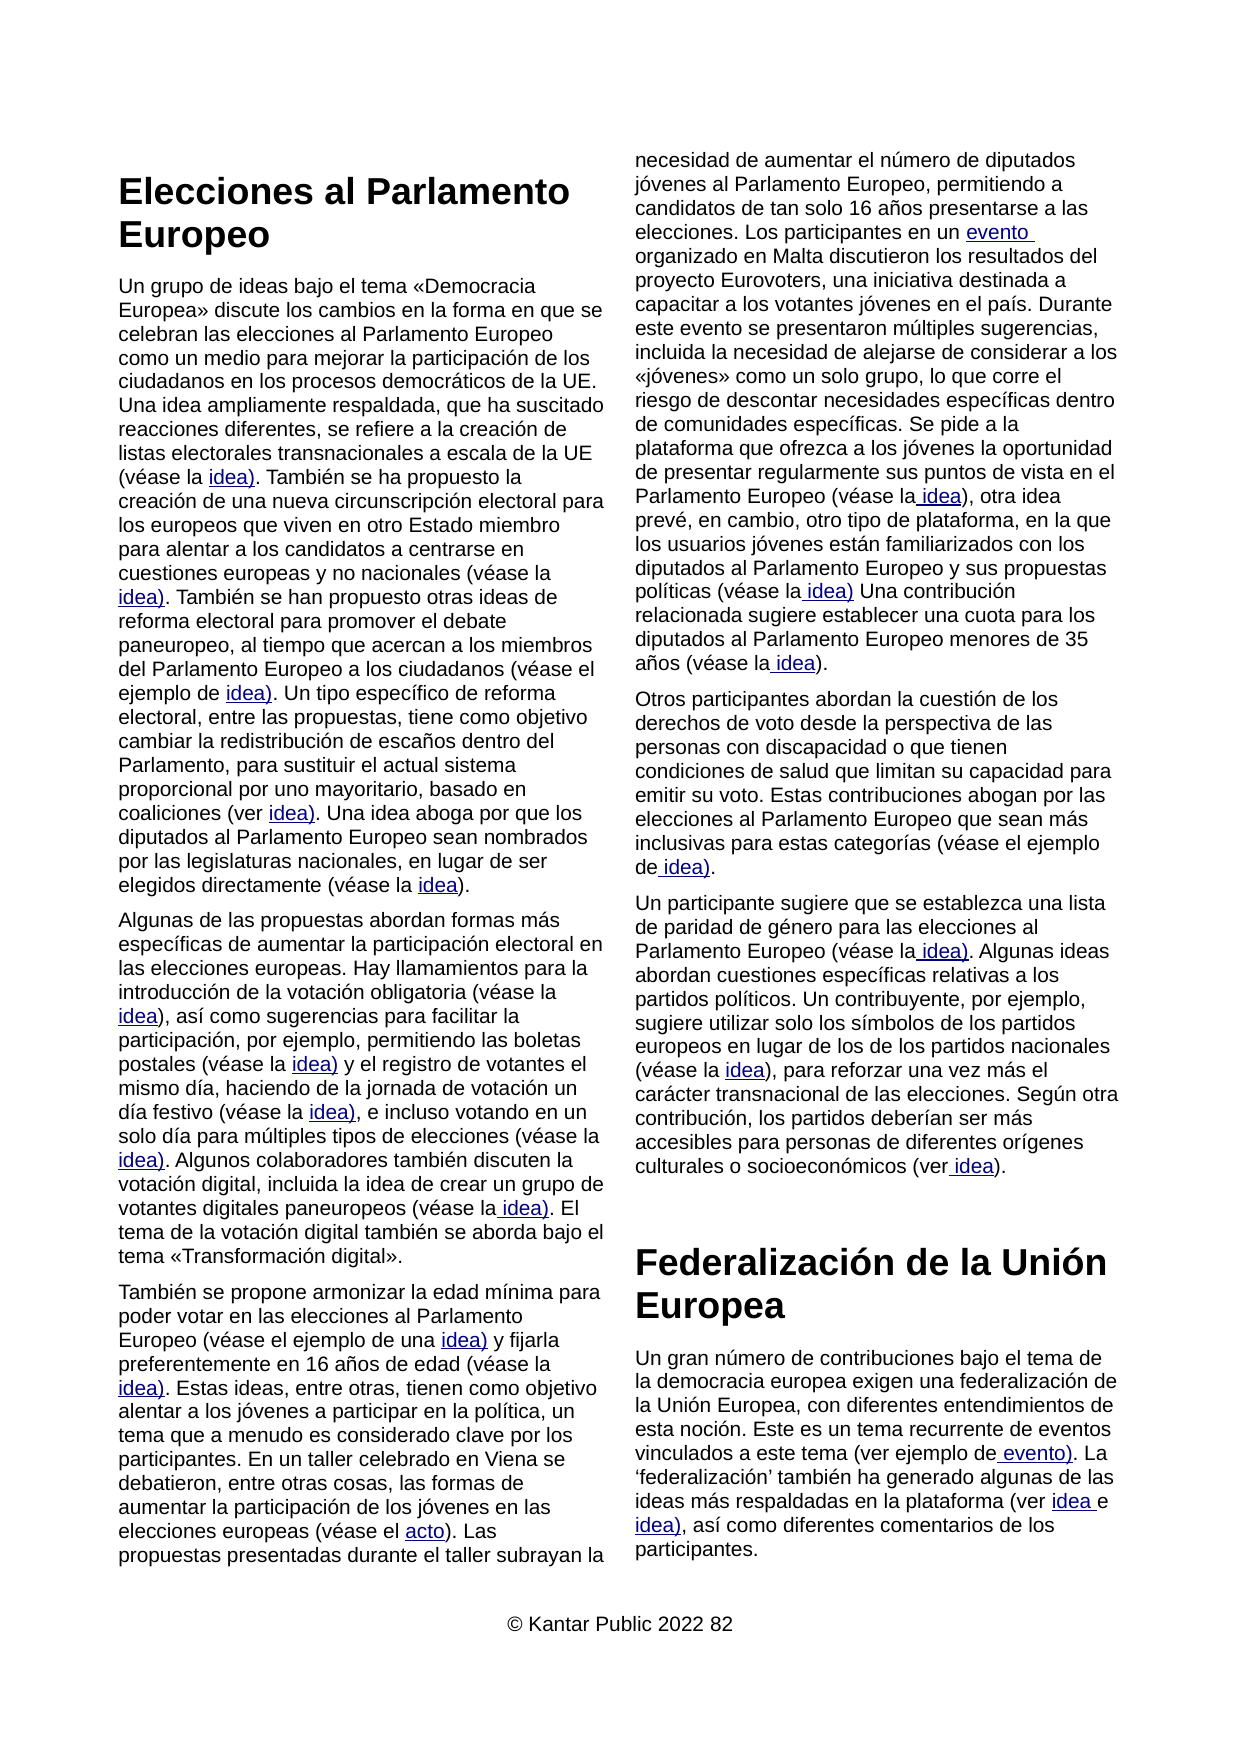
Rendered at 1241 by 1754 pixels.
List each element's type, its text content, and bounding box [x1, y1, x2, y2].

text También se propone armonizar la edad mínima para poder votar en las elecciones al Parlamento Europeo (véase el ejemplo de una idea) y fijarla preferentemente en 16 años de edad (véase la idea). Estas ideas, entre otras, tienen como objetivo alentar a los jóvenes a participar en la política, un tema que a menudo es considerado clave por los participantes. En un taller celebrado en Viena se debatieron, entre otras cosas, las formas de aumentar la participación de los jóvenes en las elecciones europeas (véase el acto). Las propuestas presentadas durante el taller subrayan la [118, 1279, 605, 1567]
text Un grupo de ideas bajo el tema «Democracia Europea» discute los cambios en la forma en que se celebran las elecciones al Parlamento Europeo como un medio para mejorar la participación de los ciudadanos en los procesos democráticos de la UE. Una idea ampliamente respaldada, que ha suscitado reacciones diferentes, se refiere a la creación de listas electorales transnacionales a escala de la UE (véase la idea). También se ha propuesto la creación de una nueva circunscripción electoral para los europeos que viven en otro Estado miembro para alentar a los candidatos a centrarse en cuestiones europeas y no nacionales (véase la idea). También se han propuesto otras ideas de reforma electoral para promover el debate paneuropeo, al tiempo que acercan a los miembros del Parlamento Europeo a los ciudadanos (véase el ejemplo de idea). Un tipo específico de reforma electoral, entre las propuestas, tiene como objetivo cambiar la redistribución de escaños dentro del Parlamento, para sustituir el actual sistema proporcional por uno mayoritario, basado en coaliciones (ver idea). Una idea aboga por que los diputados al Parlamento Europeo sean nombrados por las legislaturas nacionales, en lugar de ser elegidos directamente (véase la idea). [118, 273, 605, 896]
subtitle Federalización de la Unión Europea [635, 1241, 1122, 1327]
text Algunas de las propuestas abordan formas más específicas de aumentar la participación electoral en las elecciones europeas. Hay llamamientos para la introducción de la votación obligatoria (véase la idea), así como sugerencias para facilitar la participación, por ejemplo, permitiendo las boletas postales (véase la idea) y el registro de votantes el mismo día, haciendo de la jornada de votación un día festivo (véase la idea), e incluso votando en un solo día para múltiples tipos de elecciones (véase la idea). Algunos colaboradores también discuten la votación digital, incluida la idea de crear un grupo de votantes digitales paneuropeos (véase la idea). El tema de la votación digital también se aborda bajo el tema «Transformación digital». [118, 908, 605, 1268]
text Otros participantes abordan la cuestión de los derechos de voto desde la perspectiva de las personas con discapacidad o que tienen condiciones de salud que limitan su capacidad para emitir su voto. Estas contribuciones abogan por las elecciones al Parlamento Europeo que sean más inclusivas para estas categorías (véase el ejemplo de idea). [635, 687, 1122, 879]
text Un participante sugiere que se establezca una lista de paridad de género para las elecciones al Parlamento Europeo (véase la idea). Algunas ideas abordan cuestiones específicas relativas a los partidos políticos. Un contribuyente, por ejemplo, sugiere utilizar solo los símbolos de los partidos europeos en lugar de los de los partidos nacionales (véase la idea), para reforzar una vez más el carácter transnacional de las elecciones. Según otra contribución, los partidos deberían ser más accesibles para personas de diferentes orígenes culturales o socioeconómicos (ver idea). [635, 891, 1122, 1178]
text Un gran número de contribuciones bajo el tema de la democracia europea exigen una federalización de la Unión Europea, con diferentes entendimientos de esta noción. Este es un tema recurrente de eventos vinculados a este tema (ver ejemplo de evento). La ‘federalización’ también ha generado algunas de las ideas más respaldadas en la plataforma (ver idea e idea), así como diferentes comentarios de los participantes. [635, 1345, 1122, 1561]
subtitle Elecciones al Parlamento Europeo [118, 169, 605, 255]
text necesidad de aumentar el número de diputados jóvenes al Parlamento Europeo, permitiendo a candidatos de tan solo 16 años presentarse a las elecciones. Los participantes en un evento organizado en Malta discutieron los resultados del proyecto Eurovoters, una iniciativa destinada a capacitar a los votantes jóvenes en el país. Durante este evento se presentaron múltiples sugerencias, incluida la necesidad de alejarse de considerar a los «jóvenes» como un solo grupo, lo que corre el riesgo de descontar necesidades específicas dentro de comunidades específicas. Se pide a la plataforma que ofrezca a los jóvenes la oportunidad de presentar regularmente sus puntos de vista en el Parlamento Europeo (véase la idea), otra idea prevé, en cambio, otro tipo de plataforma, en la que los usuarios jóvenes están familiarizados con los diputados al Parlamento Europeo y sus propuestas políticas (véase la idea) Una contribución relacionada sugiere establecer una cuota para los diputados al Parlamento Europeo menores de 35 años (véase la idea). [635, 148, 1122, 675]
